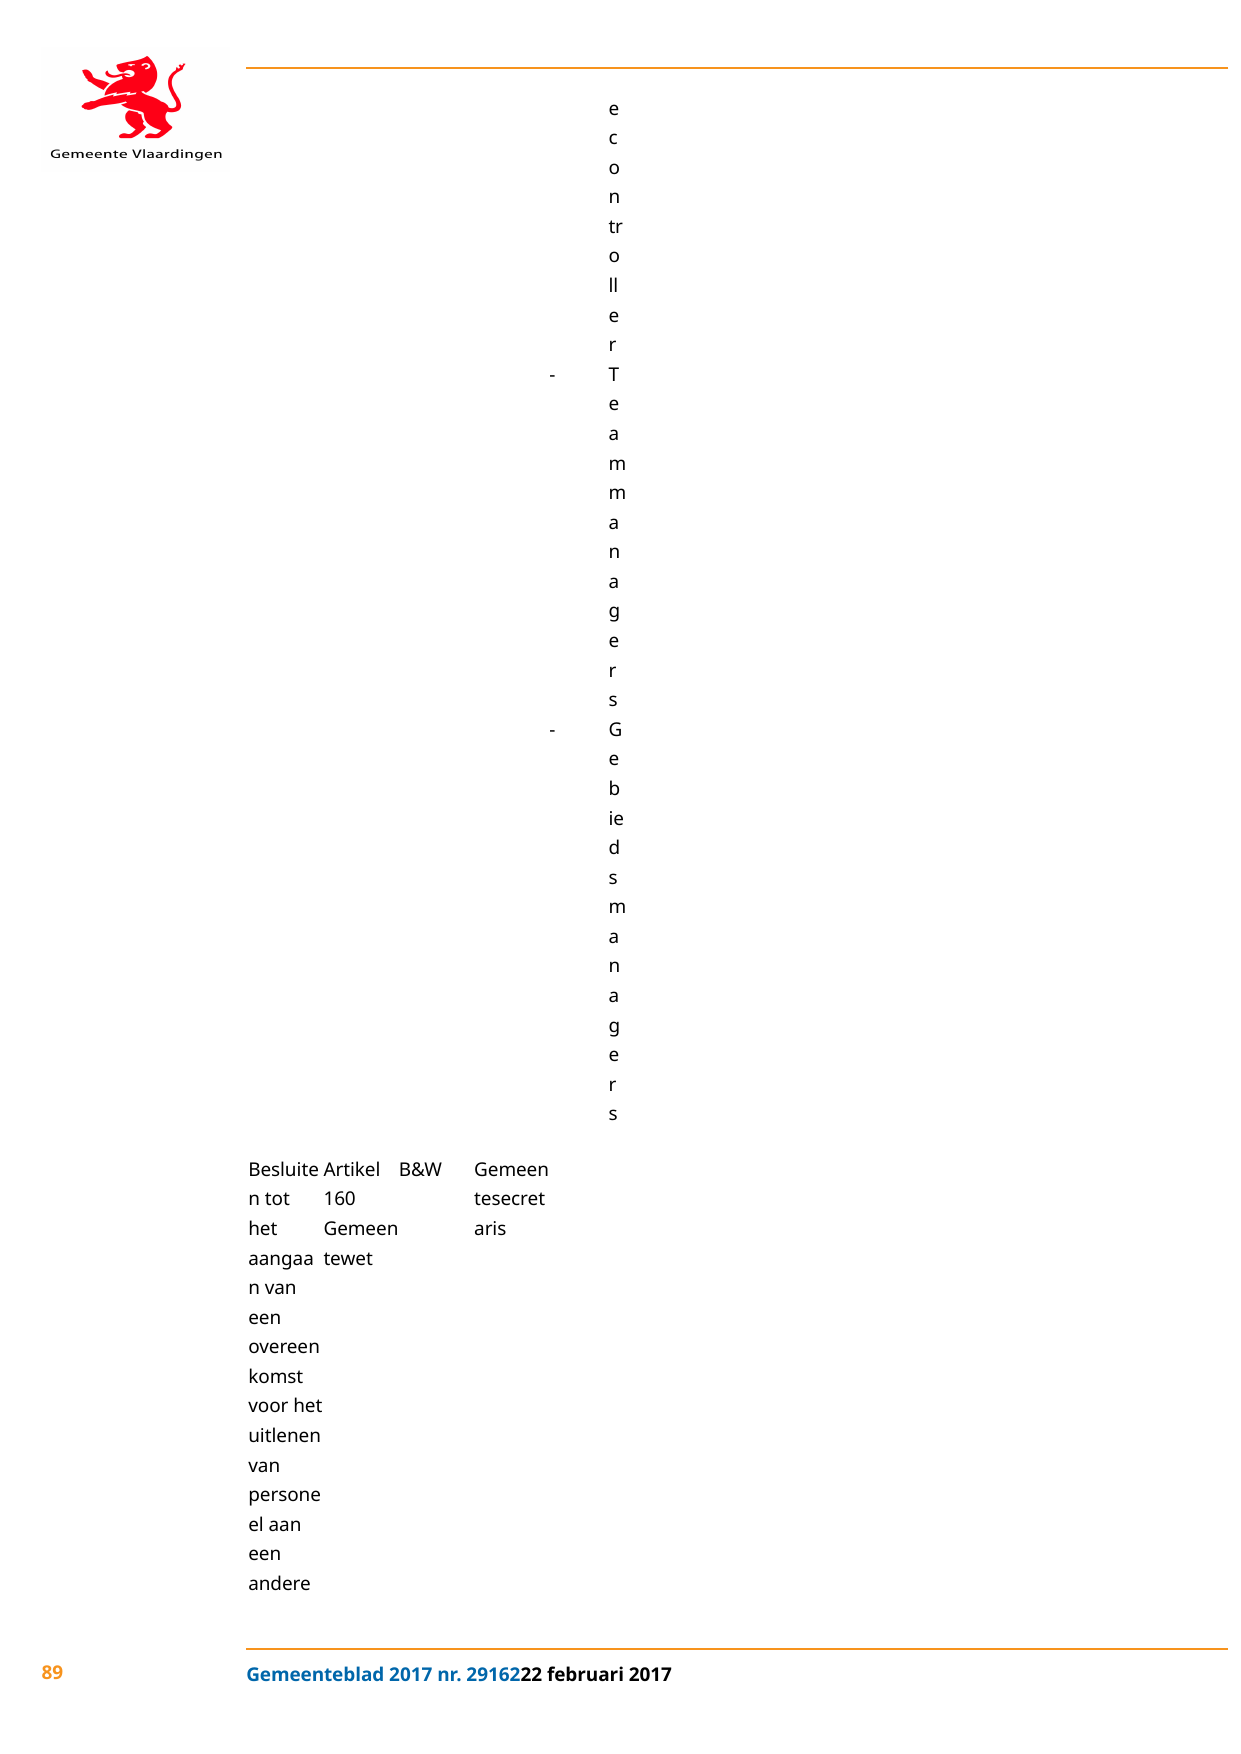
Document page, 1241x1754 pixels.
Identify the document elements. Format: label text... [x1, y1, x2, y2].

table_cell Gemeentesecretaris [474, 1156, 549, 1596]
picture [41, 47, 231, 172]
table_cell econtroller Teammanagers Gebiedsmanagers [549, 95, 624, 1156]
table_cell [625, 95, 700, 1156]
table_cell Artikel 160 Gemeentewet [323, 1156, 398, 1596]
table_cell [549, 1156, 624, 1596]
table_cell [625, 1156, 700, 1596]
table_cell [248, 95, 323, 1156]
table_cell [323, 95, 398, 1156]
table_cell [474, 95, 549, 1156]
table_cell Besluiten tot het aangaan van een overeenkomst voor het uitlenen van personeel aan een andere [248, 1156, 323, 1596]
table_cell B&W [399, 1156, 474, 1596]
table_cell [399, 95, 474, 1156]
